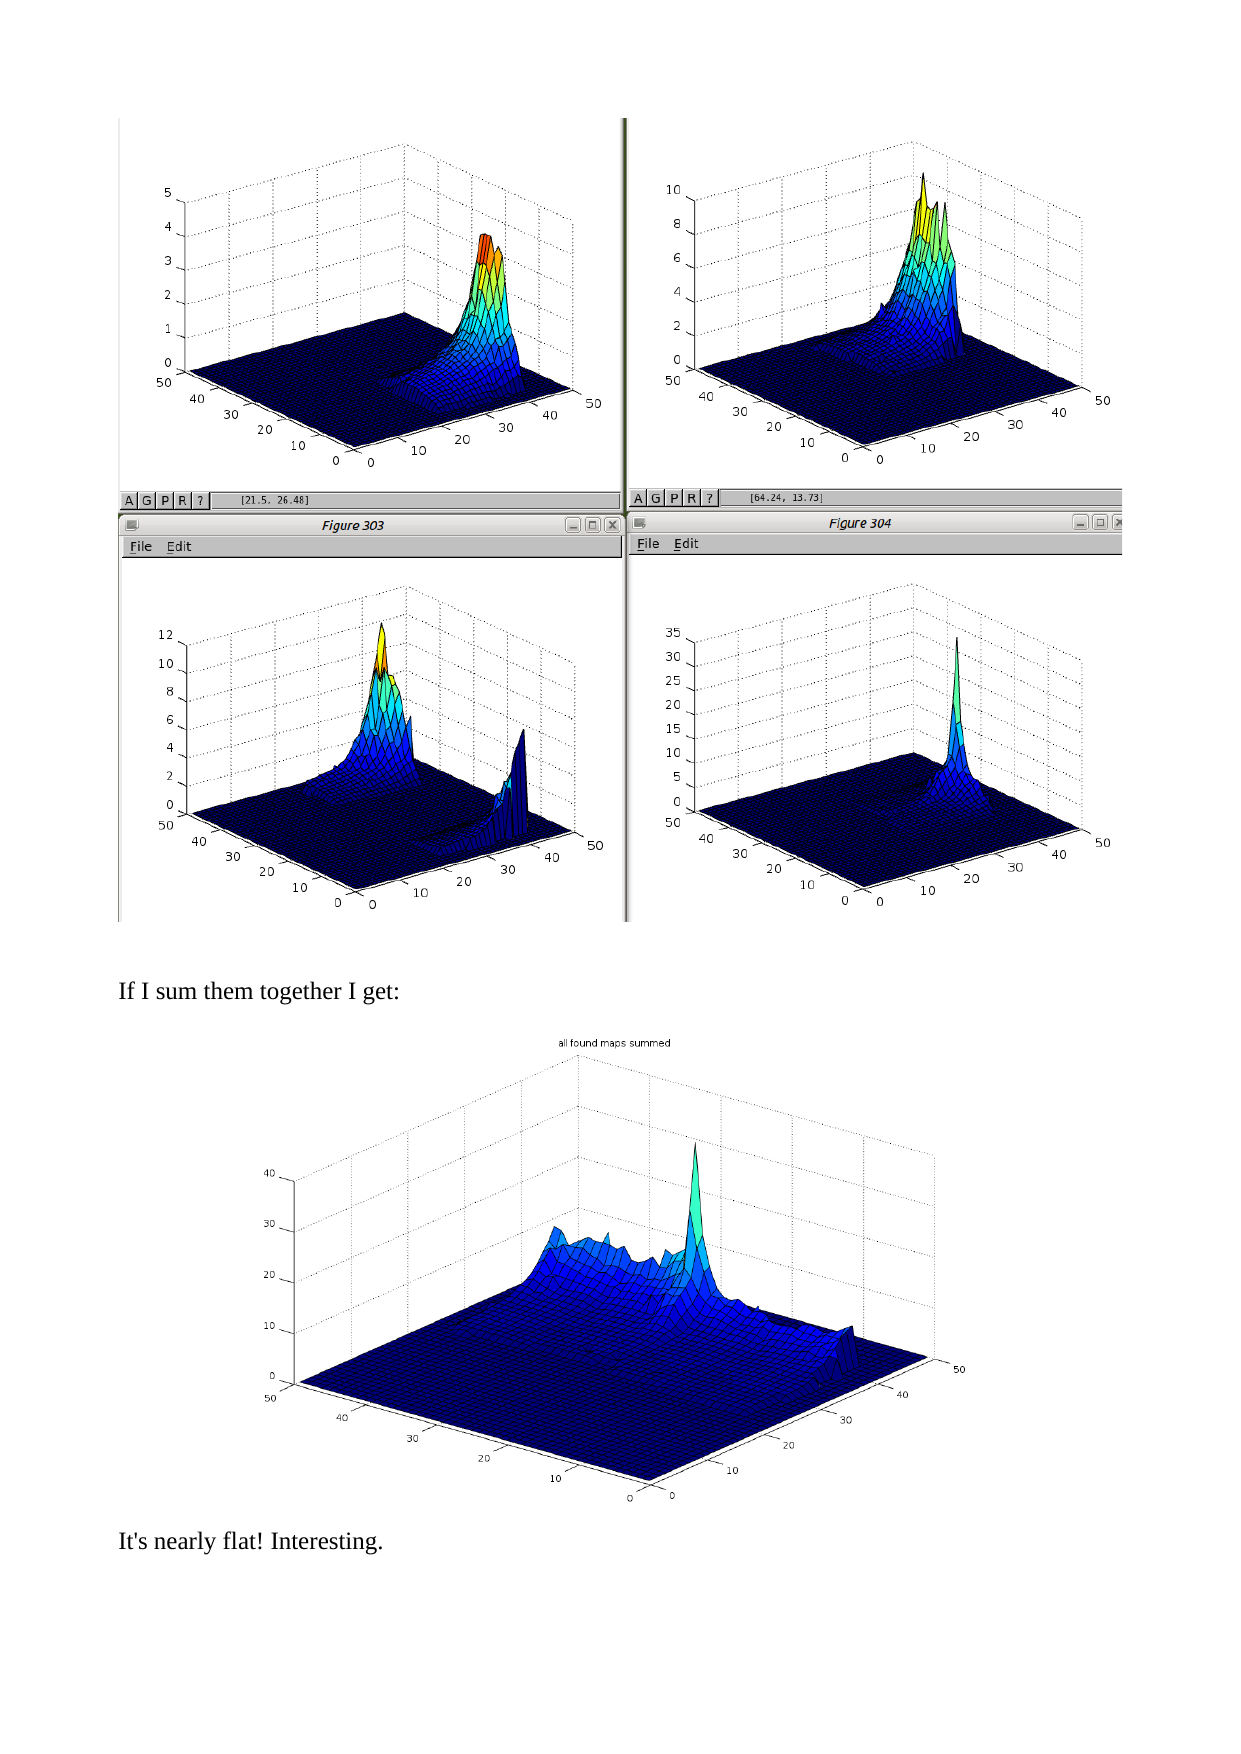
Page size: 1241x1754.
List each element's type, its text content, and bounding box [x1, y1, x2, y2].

text If I sum them together I get: [118, 976, 1122, 1005]
picture [118, 118, 1123, 922]
picture [245, 1025, 981, 1521]
text It's nearly flat! Interesting. [118, 1521, 1122, 1555]
